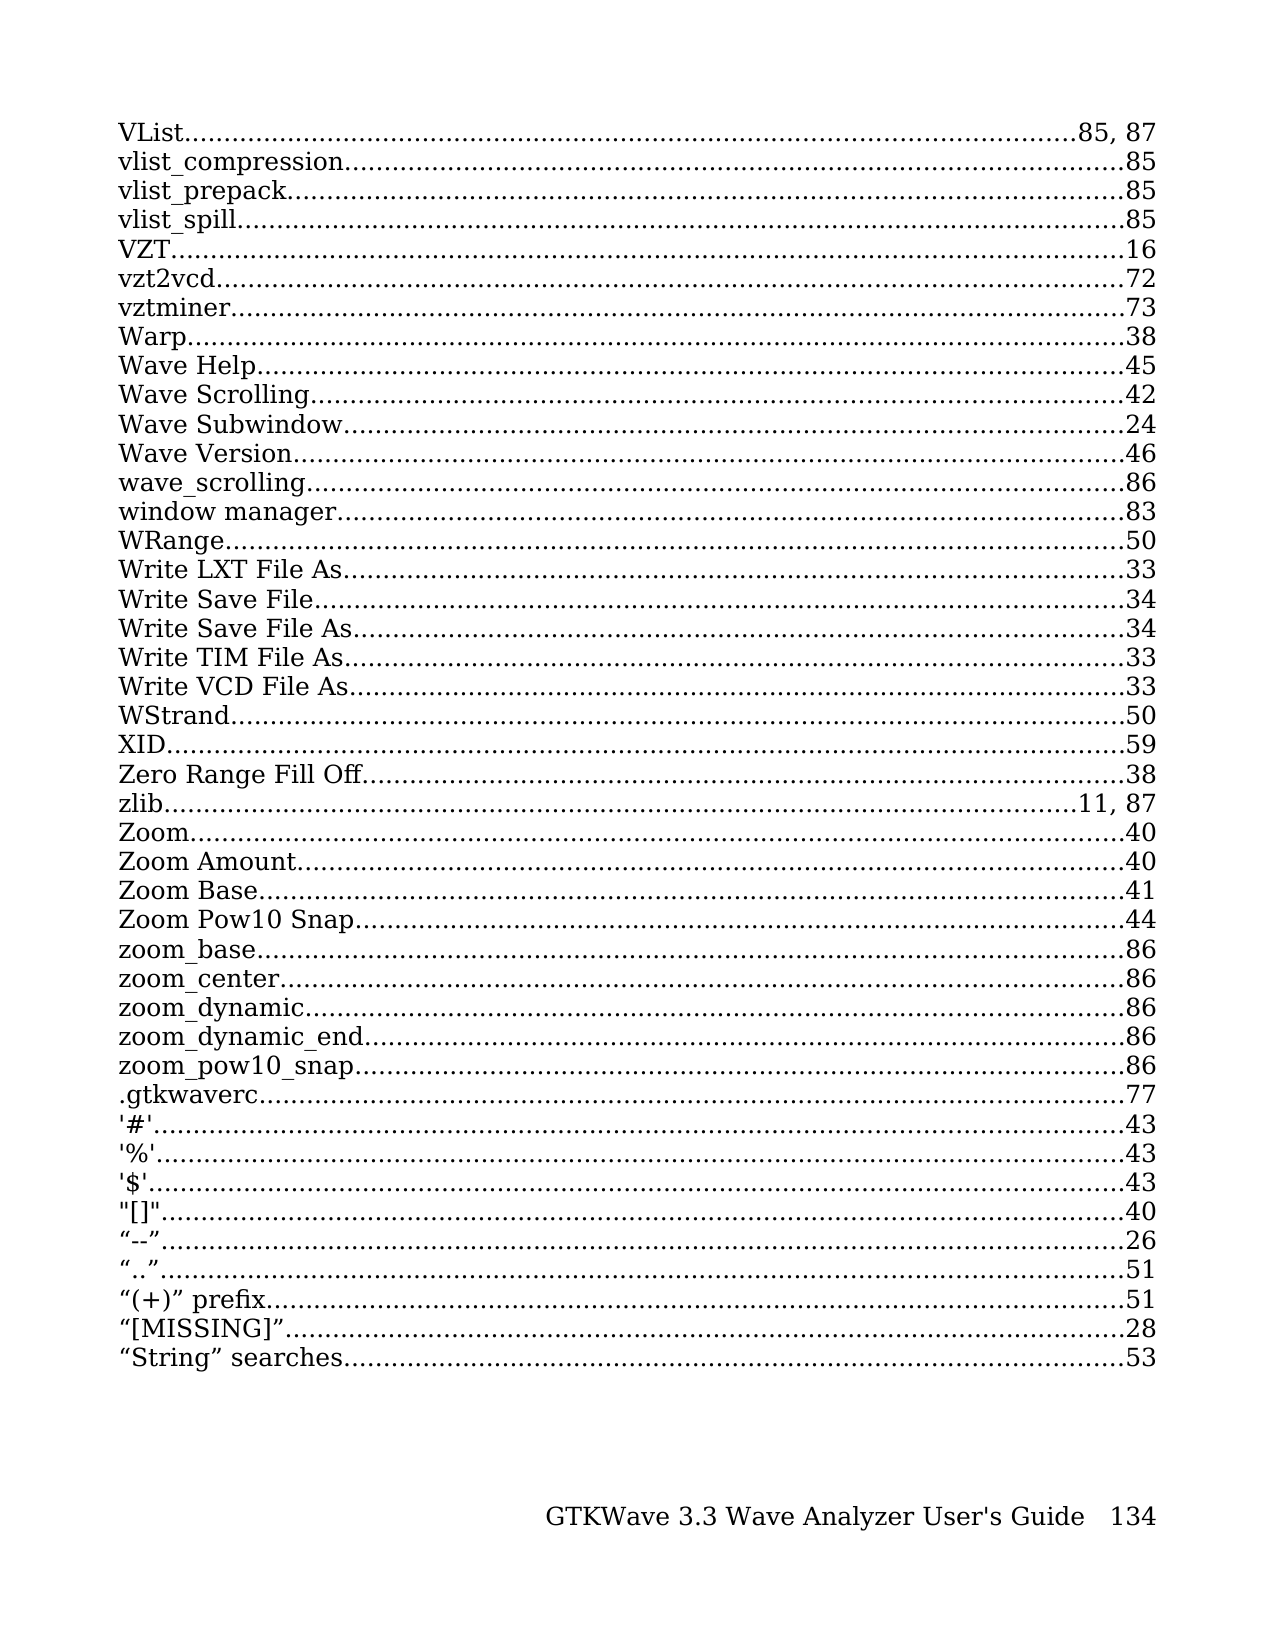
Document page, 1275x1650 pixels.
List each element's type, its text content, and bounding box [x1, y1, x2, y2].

text Zoom 40 [118, 818, 1157, 847]
text vlist_prepack 85 [118, 176, 1157, 206]
text zoom_dynamic 86 [118, 993, 1157, 1022]
text “..” 51 [118, 1256, 1157, 1285]
text Write LXT File As 33 [118, 556, 1157, 585]
text VZT 16 [118, 235, 1157, 264]
text '$' 43 [118, 1168, 1157, 1197]
text wave_scrolling 86 [118, 468, 1157, 497]
text “--” 26 [118, 1226, 1157, 1256]
text “[MISSING]” 28 [118, 1314, 1157, 1343]
text Zero Range Fill Off 38 [118, 760, 1157, 789]
text Zoom Base 41 [118, 876, 1157, 906]
text zoom_base 86 [118, 935, 1157, 964]
text Wave Subwindow 24 [118, 410, 1157, 439]
text Zoom Amount 40 [118, 847, 1157, 876]
text zoom_pow10_snap 86 [118, 1051, 1157, 1081]
text '%' 43 [118, 1139, 1157, 1168]
text WStrand 50 [118, 701, 1157, 731]
text zoom_dynamic_end 86 [118, 1022, 1157, 1051]
text XID 59 [118, 731, 1157, 760]
text .gtkwaverc 77 [118, 1081, 1157, 1110]
text Write Save File 34 [118, 585, 1157, 614]
text vztminer 73 [118, 293, 1157, 322]
text Wave Scrolling 42 [118, 381, 1157, 410]
text Warp 38 [118, 322, 1157, 351]
text Write VCD File As 33 [118, 672, 1157, 701]
text Wave Help 45 [118, 351, 1157, 381]
text “(+)” prefix 51 [118, 1285, 1157, 1314]
text WRange 50 [118, 526, 1157, 556]
text "[]" 40 [118, 1197, 1157, 1226]
text Write TIM File As 33 [118, 643, 1157, 672]
text VList 85, 87 [118, 118, 1157, 147]
text vzt2vcd 72 [118, 264, 1157, 293]
text Write Save File As 34 [118, 614, 1157, 643]
text Zoom Pow10 Snap 44 [118, 906, 1157, 935]
text zoom_center 86 [118, 964, 1157, 993]
text Wave Version 46 [118, 439, 1157, 468]
text '#' 43 [118, 1110, 1157, 1139]
text window manager 83 [118, 497, 1157, 526]
text vlist_compression 85 [118, 147, 1157, 176]
text “String” searches 53 [118, 1343, 1157, 1372]
text zlib 11, 87 [118, 789, 1157, 818]
text vlist_spill 85 [118, 206, 1157, 235]
